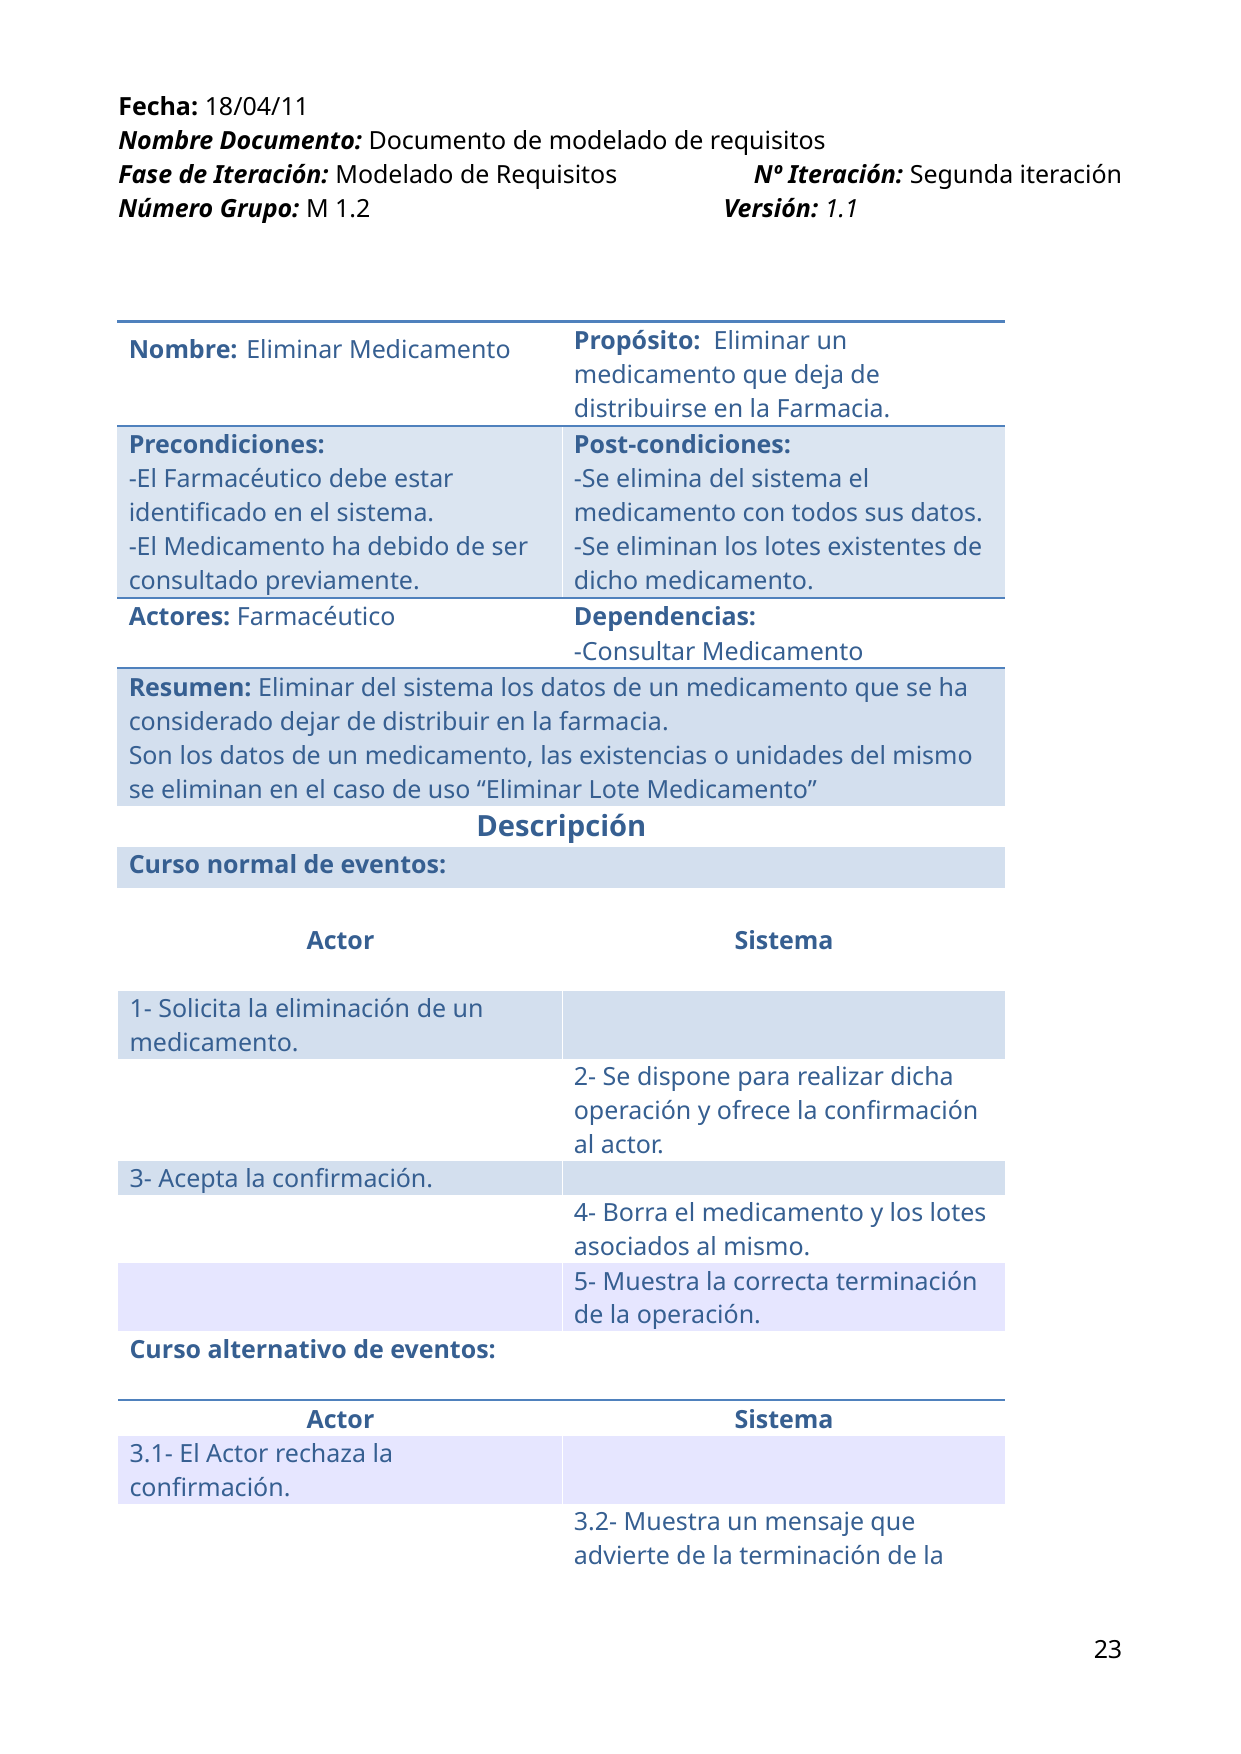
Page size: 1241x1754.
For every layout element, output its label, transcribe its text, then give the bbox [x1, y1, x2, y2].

table_cell 4- Borra el medicamento y los lotes asociados al mismo. [563, 1195, 1005, 1263]
table_cell [563, 1161, 1005, 1195]
table_cell Sistema [563, 1401, 1005, 1436]
table_cell 3- Acepta la confirmación. [118, 1161, 562, 1195]
table_cell Actores: Farmacéutico [117, 599, 562, 667]
table_cell [563, 991, 1005, 1059]
table_cell Dependencias: -Consultar Medicamento [563, 599, 1005, 667]
table_cell Curso normal de eventos: [117, 847, 1005, 888]
table_cell 5- Muestra la correcta terminación de la operación. [563, 1263, 1005, 1331]
table_header Sistema [563, 923, 1005, 991]
table_cell Resumen: Eliminar del sistema los datos de un medicamento que se ha considerado dejar de distribuir en la farmacia. Son los datos de un medicamento, las existencias o unidades del mismo se eliminan en el caso de uso “Eliminar Lote Medicamento” [117, 669, 1005, 806]
table_cell 3.1- El Actor rechaza la confirmación. [118, 1436, 562, 1504]
table_header Actor [118, 923, 562, 991]
table_cell Descripción [117, 806, 1005, 847]
table_cell [118, 1059, 562, 1161]
table_cell [563, 1436, 1005, 1504]
table_header Propósito: Eliminar un medicamento que deja de distribuirse en la Farmacia. [563, 323, 1005, 424]
table_cell [118, 1504, 562, 1572]
table_cell 2- Se dispone para realizar dicha operación y ofrece la confirmación al actor. [563, 1059, 1005, 1161]
table_cell 3.2- Muestra un mensaje que advierte de la terminación de la [563, 1504, 1005, 1572]
table_cell Curso alternativo de eventos: [118, 1331, 1005, 1399]
table_cell [118, 1263, 562, 1331]
table_cell Post-condiciones: -Se elimina del sistema el medicamento con todos sus datos. -Se eliminan los lotes existentes de dicho medicamento. [563, 427, 1005, 597]
table_cell 1- Solicita la eliminación de un medicamento. [118, 991, 562, 1059]
table_cell [118, 1195, 562, 1263]
table_header Nombre: Eliminar Medicamento [117, 323, 562, 424]
table_cell Actor [118, 1401, 562, 1436]
table_cell Precondiciones: -El Farmacéutico debe estar identificado en el sistema. -El Medicamento ha debido de ser consultado previamente. [117, 427, 562, 597]
